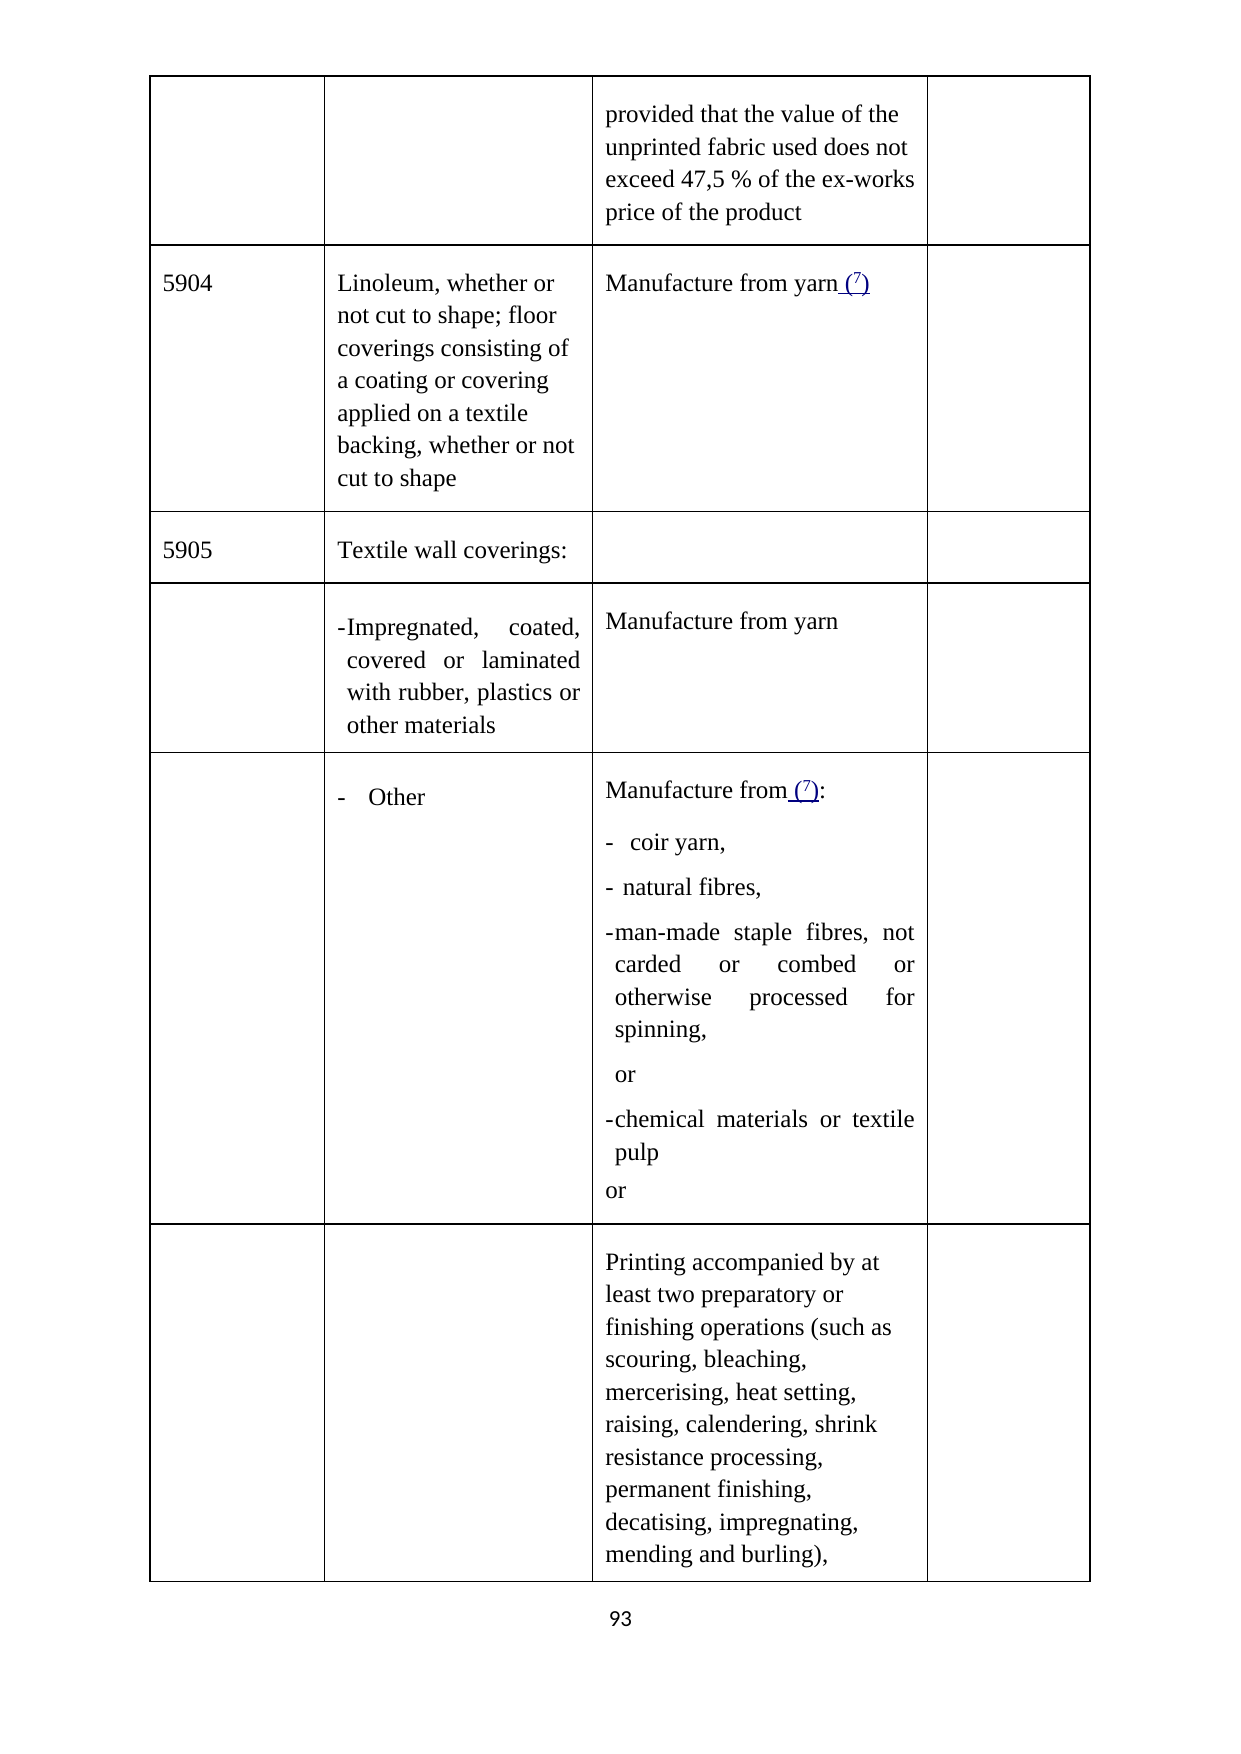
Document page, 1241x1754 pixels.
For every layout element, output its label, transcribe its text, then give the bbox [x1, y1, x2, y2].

table_cell 5905 [151, 512, 324, 582]
table_header - [337, 596, 347, 739]
table_cell [928, 753, 1089, 1223]
table_cell [151, 753, 324, 1223]
table_cell [151, 77, 324, 244]
table_header coir yarn, [630, 810, 915, 855]
table_cell [928, 512, 1089, 582]
table_header - [605, 1088, 614, 1165]
table_cell [928, 1225, 1089, 1581]
table_cell 5904 [151, 246, 324, 511]
table_cell [928, 246, 1089, 511]
table_header Other [368, 765, 580, 810]
table_header man-made staple fibres, not carded or combed or otherwise processed for spinning, or [615, 900, 915, 1088]
table_cell Linoleum, whether or not cut to shape; floor coverings consisting of a coating or covering applied on a textile backing, whether or not cut to shape [325, 246, 592, 511]
table_header natural fibres, [623, 855, 915, 900]
table_cell Manufacture from yarn (7) [593, 246, 927, 511]
table_header Impregnated, coated, covered or laminated with rubber, plastics or other materials [347, 596, 580, 739]
table_header - [605, 900, 614, 1088]
table_cell Printing accompanied by at least two preparatory or finishing operations (such as scouring, bleaching, mercerising, heat setting, raising, calendering, shrink resistance processing, permanent finishing, decatising, impregnating, mending and burling), [593, 1225, 927, 1581]
table_cell Manufacture from yarn [593, 584, 927, 751]
table_cell [928, 77, 1089, 244]
table_cell Manufacture from (7): or [593, 753, 927, 1223]
table_header - [605, 855, 623, 900]
table_cell [325, 753, 592, 1223]
table_cell [593, 512, 927, 582]
table_cell [325, 1225, 592, 1581]
table_cell provided that the value of the unprinted fabric used does not exceed 47,5 % of the ex-works price of the product [593, 77, 927, 244]
table_cell Textile wall coverings: [325, 512, 592, 582]
table_cell [325, 77, 592, 244]
table_header - [605, 810, 630, 855]
table_cell [151, 584, 324, 751]
table_cell [151, 1225, 324, 1581]
table_header - [337, 765, 368, 810]
table_header chemical materials or textile pulp [615, 1088, 915, 1165]
table_cell [928, 584, 1089, 751]
table_cell [325, 584, 592, 751]
